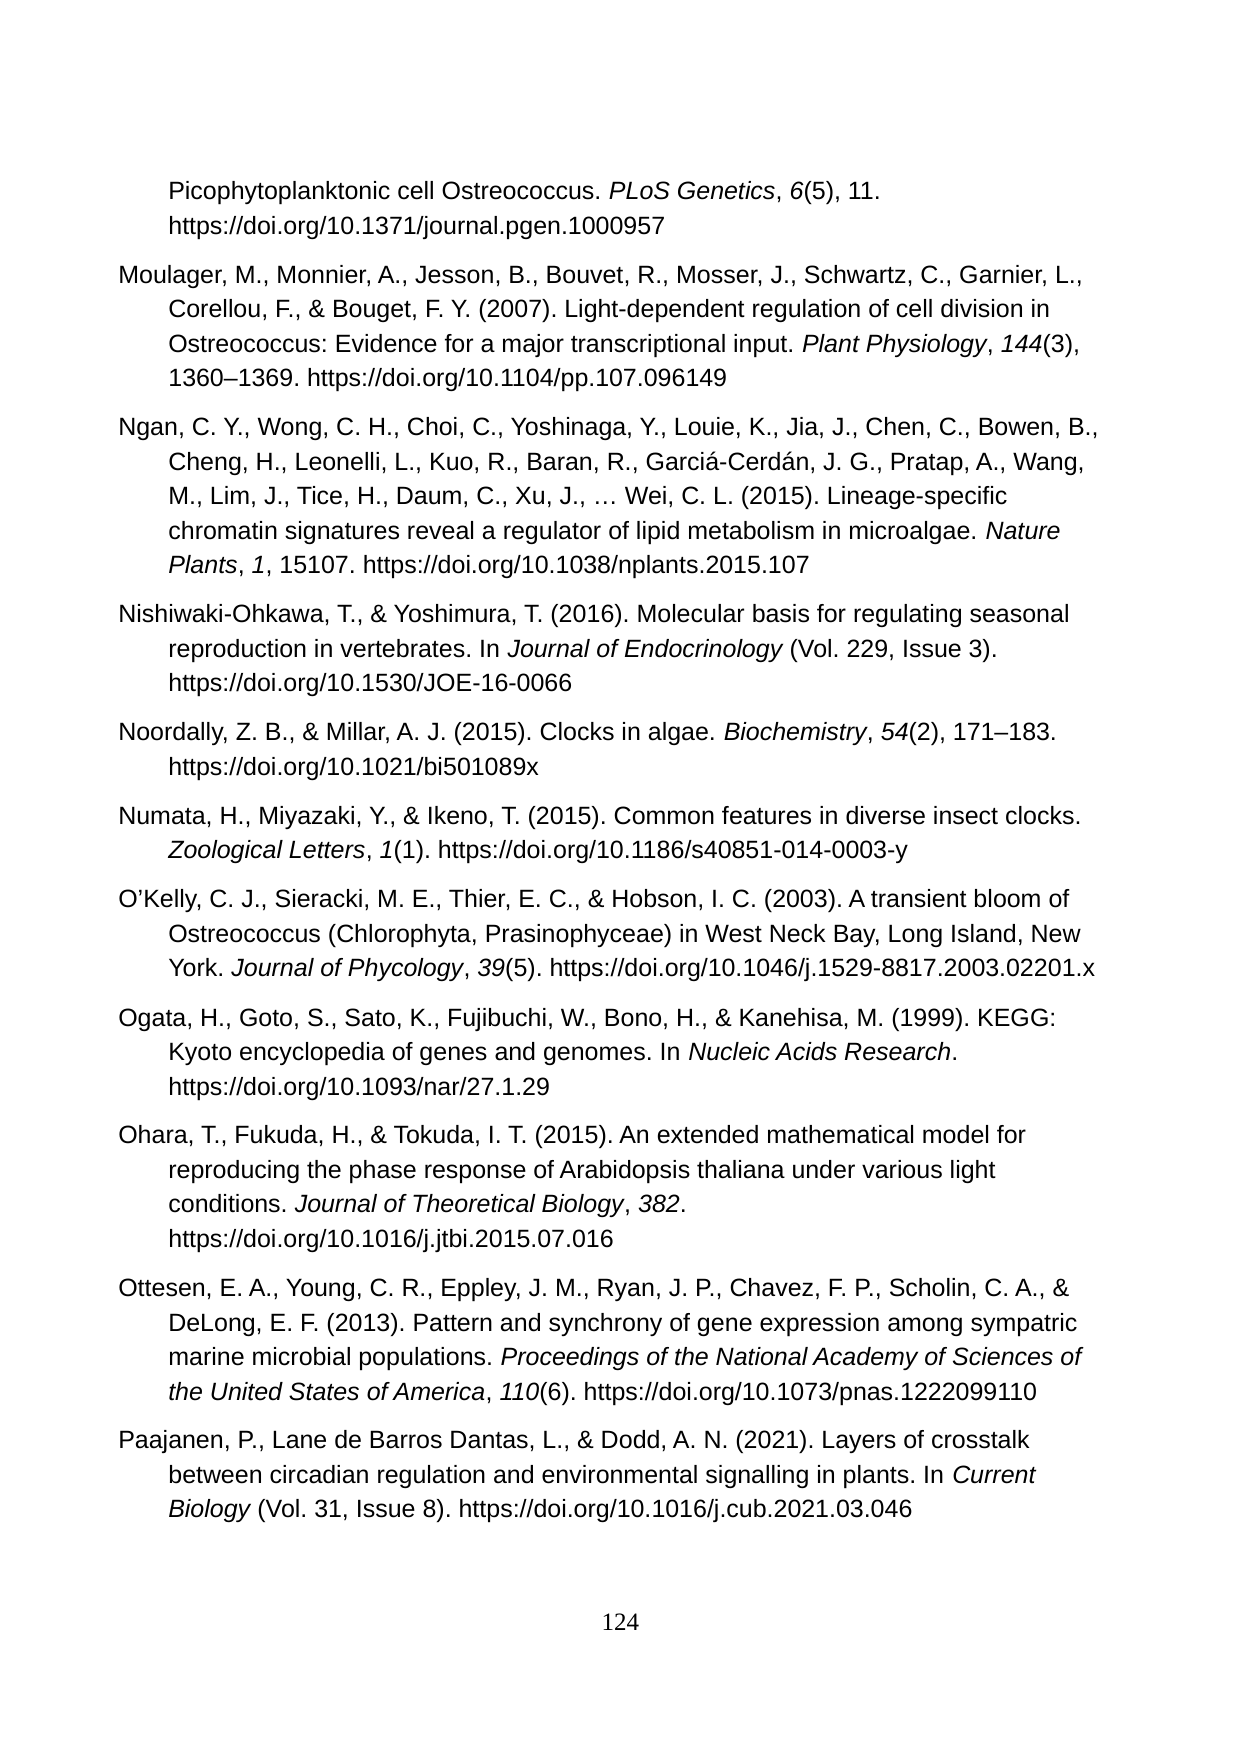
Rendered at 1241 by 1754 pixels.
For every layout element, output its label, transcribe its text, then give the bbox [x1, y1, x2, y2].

text O’Kelly, C. J., Sieracki, M. E., Thier, E. C., & Hobson, I. C. (2003). A transient bloom of Ostreococcus (Chlorophyta, Prasinophyceae) in West Neck Bay, Long Island, New York. Journal of Phycology, 39(5). https://doi.org/10.1046/j.1529-8817.2003.02201.x [118, 884, 1122, 982]
text Noordally, Z. B., & Millar, A. J. (2015). Clocks in algae. Biochemistry, 54(2), 171–183. https://doi.org/10.1021/bi501089x [118, 717, 1122, 781]
text Paajanen, P., Lane de Barros Dantas, L., & Dodd, A. N. (2021). Layers of crosstalk between circadian regulation and environmental signalling in plants. In Current Biology (Vol. 31, Issue 8). https://doi.org/10.1016/j.cub.2021.03.046 [118, 1426, 1122, 1523]
text Numata, H., Miyazaki, Y., & Ikeno, T. (2015). Common features in diverse insect clocks. Zoological Letters, 1(1). https://doi.org/10.1186/s40851-014-0003-y [118, 801, 1122, 864]
text Nishiwaki-Ohkawa, T., & Yoshimura, T. (2016). Molecular basis for regulating seasonal reproduction in vertebrates. In Journal of Endocrinology (Vol. 229, Issue 3). https://doi.org/10.1530/JOE-16-0066 [118, 599, 1122, 697]
text Ottesen, E. A., Young, C. R., Eppley, J. M., Ryan, J. P., Chavez, F. P., Scholin, C. A., & DeLong, E. F. (2013). Pattern and synchrony of gene expression among sympatric marine microbial populations. Proceedings of the National Academy of Sciences of the United States of America, 110(6). https://doi.org/10.1073/pnas.1222099110 [118, 1273, 1122, 1405]
text Ogata, H., Goto, S., Sato, K., Fujibuchi, W., Bono, H., & Kanehisa, M. (1999). KEGG: Kyoto encyclopedia of genes and genomes. In Nucleic Acids Research. https://doi.org/10.1093/nar/27.1.29 [118, 1002, 1122, 1100]
text Moulager, M., Monnier, A., Jesson, B., Bouvet, R., Mosser, J., Schwartz, C., Garnier, L., Corellou, F., & Bouget, F. Y. (2007). Light-dependent regulation of cell division in Ostreococcus: Evidence for a major transcriptional input. Plant Physiology, 144(3), 1360–1369. https://doi.org/10.1104/pp.107.096149 [118, 260, 1122, 392]
text Ngan, C. Y., Wong, C. H., Choi, C., Yoshinaga, Y., Louie, K., Jia, J., Chen, C., Bowen, B., Cheng, H., Leonelli, L., Kuo, R., Baran, R., Garciá-Cerdán, J. G., Pratap, A., Wang, M., Lim, J., Tice, H., Daum, C., Xu, J., … Wei, C. L. (2015). Lineage-specific chromatin signatures reveal a regulator of lipid metabolism in microalgae. Nature Plants, 1, 15107. https://doi.org/10.1038/nplants.2015.107 [118, 412, 1122, 579]
text Picophytoplanktonic cell Ostreococcus. PLoS Genetics, 6(5), 11. https://doi.org/10.1371/journal.pgen.1000957 [118, 176, 1122, 239]
text Ohara, T., Fukuda, H., & Tokuda, I. T. (2015). An extended mathematical model for reproducing the phase response of Arabidopsis thaliana under various light conditions. Journal of Theoretical Biology, 382. https://doi.org/10.1016/j.jtbi.2015.07.016 [118, 1121, 1122, 1253]
